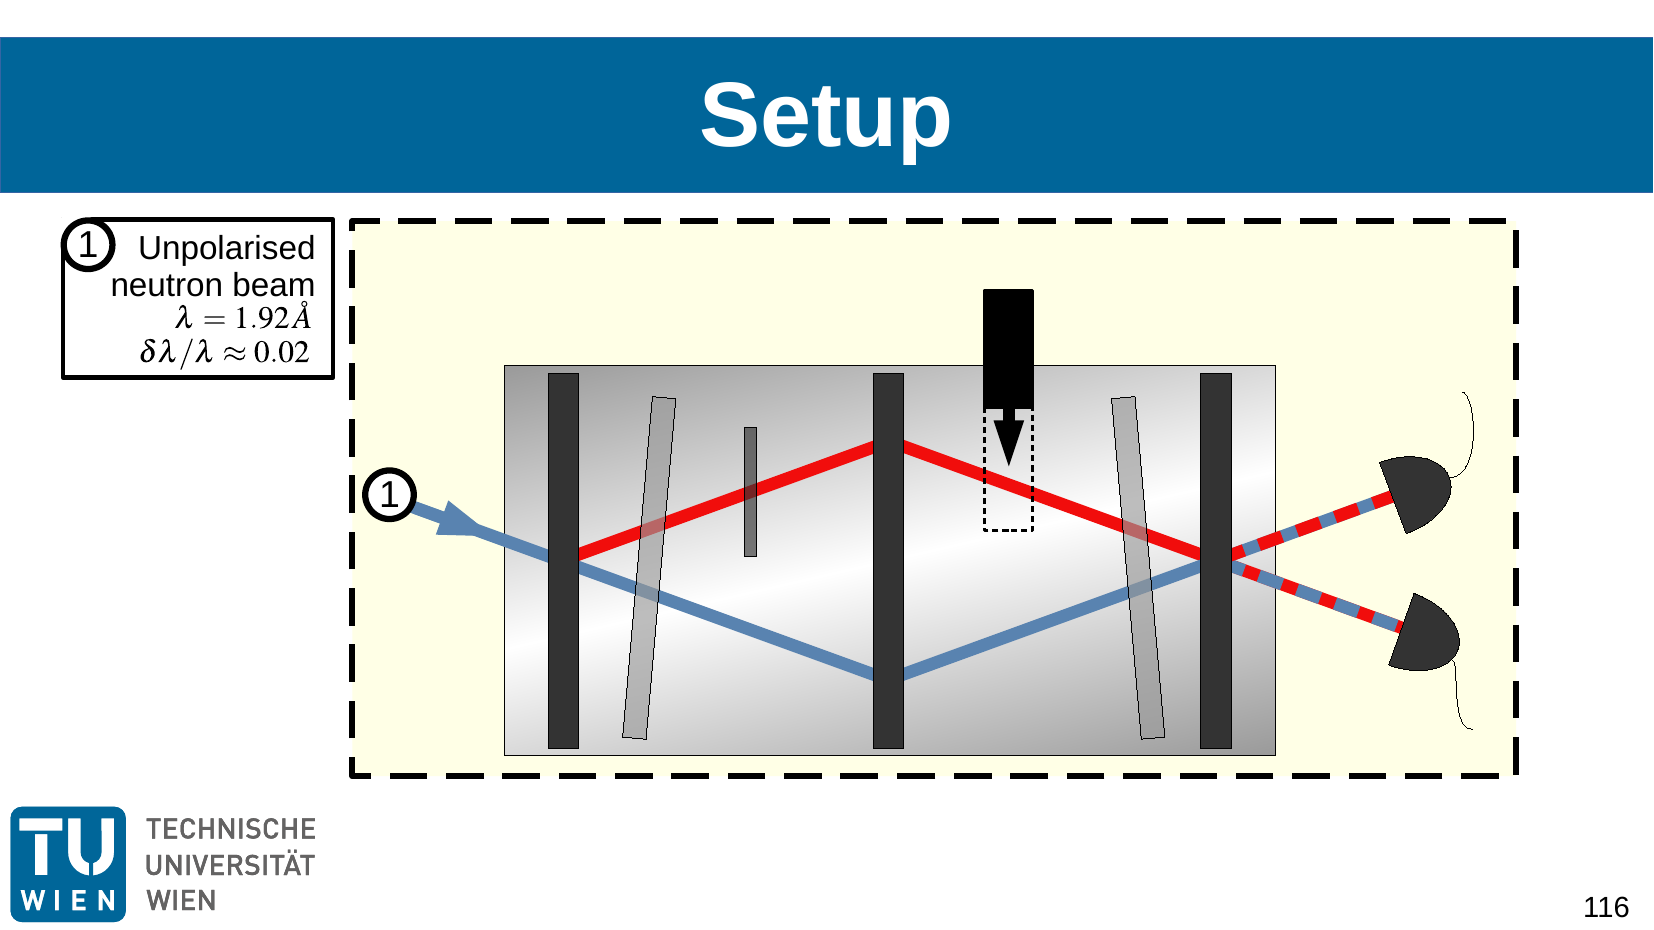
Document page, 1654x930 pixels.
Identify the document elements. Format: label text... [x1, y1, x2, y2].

picture [135, 297, 316, 374]
text_box [352, 221, 1517, 777]
text_box 1 [63, 220, 113, 270]
text_box 1 [365, 470, 414, 520]
title Setup [0, 37, 1653, 193]
text_box [62, 219, 90, 244]
text_box Unpolarised neutron beam [63, 219, 334, 378]
